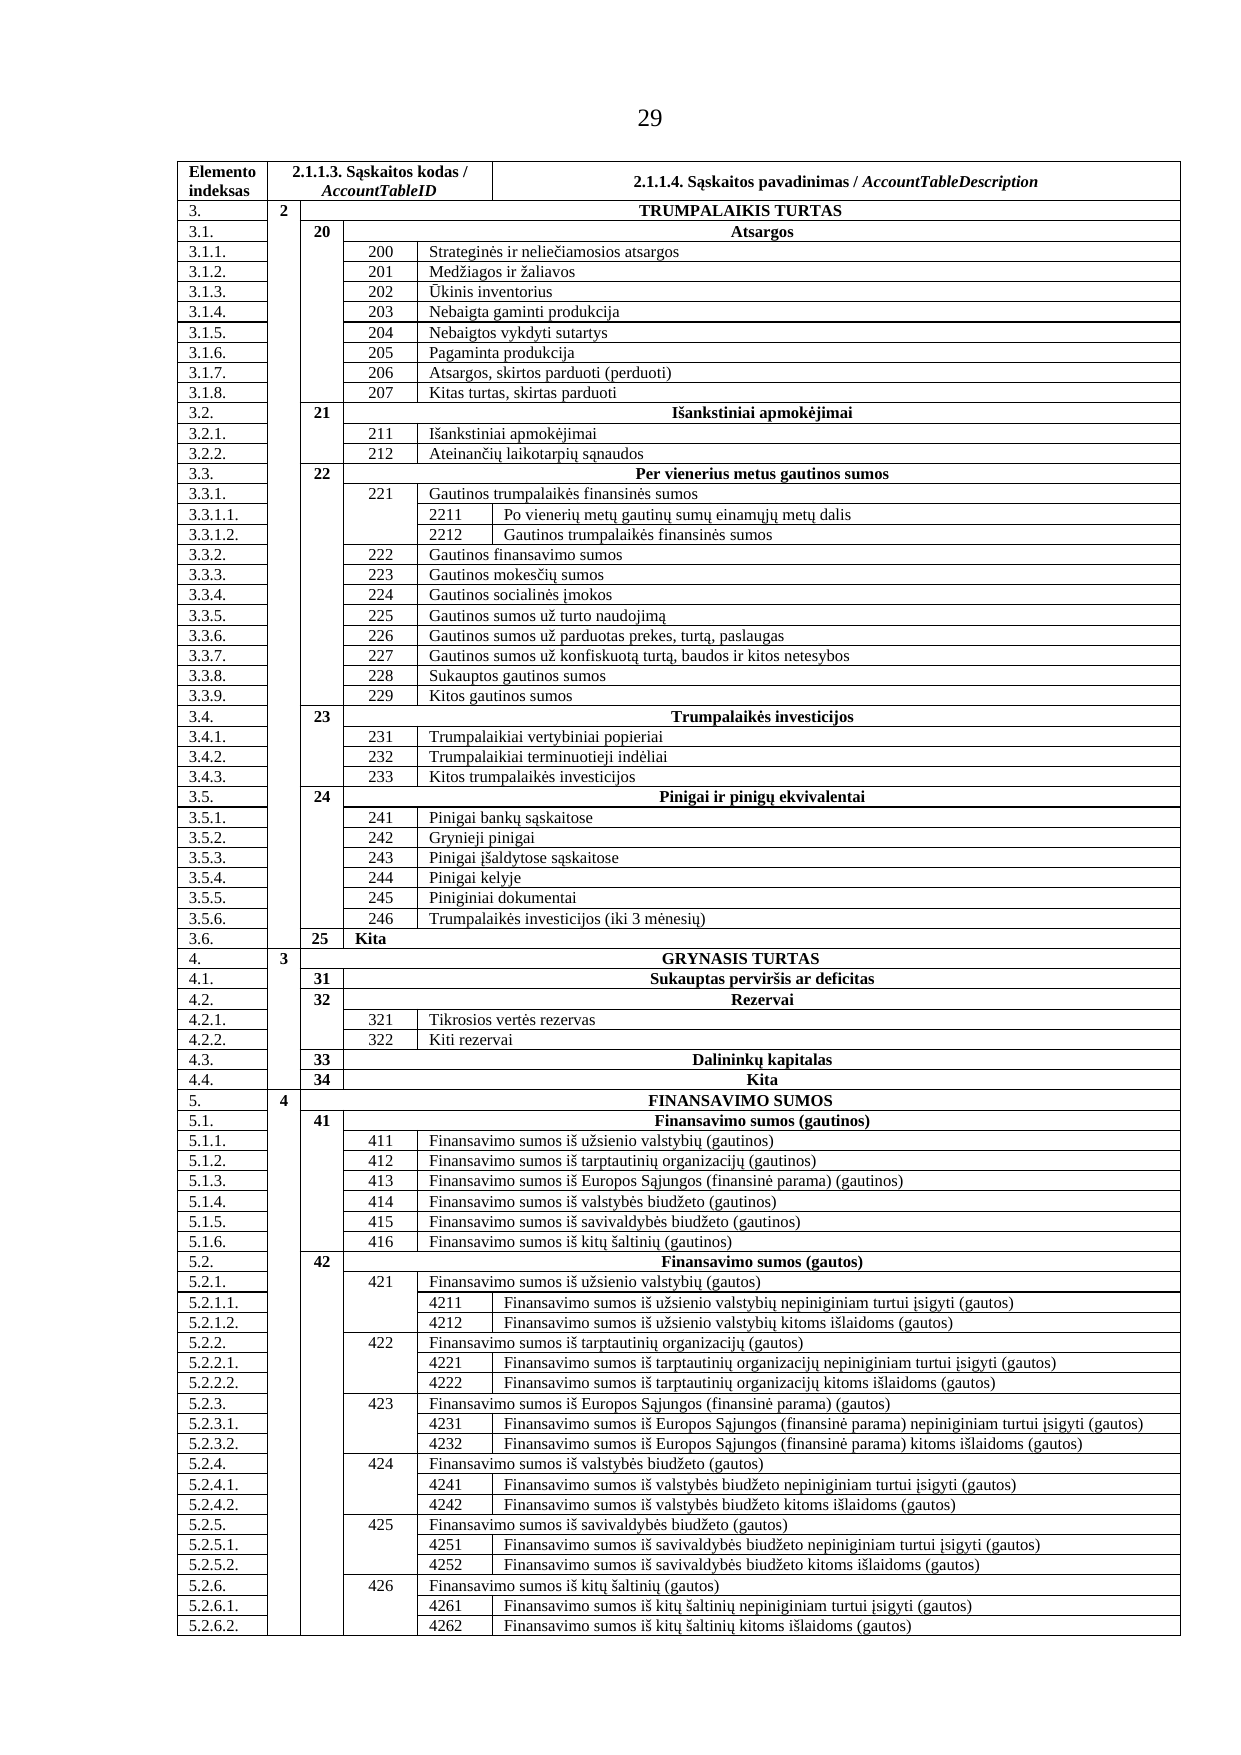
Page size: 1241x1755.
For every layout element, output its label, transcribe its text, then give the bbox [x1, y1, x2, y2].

table_cell 32 [301, 989, 343, 1049]
table_cell 321 [344, 1010, 417, 1029]
table_cell 5.1.4. [178, 1191, 267, 1211]
table_cell Kitas turtas, skirtas parduoti [418, 383, 1180, 402]
table_cell Išankstiniai apmokėjimai [344, 403, 1180, 422]
table_cell 228 [344, 666, 417, 685]
table_cell Finansavimo sumos iš valstybės biudžeto nepiniginiam turtui įsigyti (gautos) [493, 1474, 1180, 1493]
table_cell 3.5. [178, 787, 267, 806]
table_cell 5.1.5. [178, 1212, 267, 1231]
table_cell 34 [301, 1070, 343, 1089]
table_cell 4242 [418, 1495, 492, 1514]
table_cell Kita [344, 929, 1180, 948]
table_cell 3 [268, 949, 300, 1089]
table_cell 3.1.3. [178, 282, 267, 301]
table_cell Finansavimo sumos iš tarptautinių organizacijų (gautos) [418, 1333, 1180, 1352]
table_cell 5.1. [178, 1111, 267, 1130]
table_cell 4241 [418, 1474, 492, 1493]
table_cell Kitos gautinos sumos [418, 686, 1180, 705]
table_cell Finansavimo sumos iš Europos Sąjungos (finansinė parama) nepiniginiam turtui įsigyti (gautos) [493, 1414, 1180, 1433]
table_cell 3.5.5. [178, 888, 267, 907]
table_cell 3.5.1. [178, 808, 267, 827]
table_cell Trumpalaikiai vertybiniai popieriai [418, 727, 1180, 746]
table_cell 3.3.3. [178, 565, 267, 584]
table_cell 416 [344, 1232, 417, 1251]
table_cell 2211 [418, 504, 492, 523]
table_cell Pinigai įšaldytose sąskaitose [418, 848, 1180, 867]
table_cell 226 [344, 626, 417, 645]
table_cell 231 [344, 727, 417, 746]
table_cell 5.1.2. [178, 1151, 267, 1170]
table_cell 3.1.7. [178, 363, 267, 382]
table_cell 25 [301, 929, 343, 948]
table_cell 4.2. [178, 989, 267, 1008]
table_cell Pinigai ir pinigų ekvivalentai [344, 787, 1180, 806]
table_cell 232 [344, 747, 417, 766]
table_cell Kita [344, 1070, 1180, 1089]
table_cell Pinigai kelyje [418, 868, 1180, 887]
table_cell 4232 [418, 1434, 492, 1453]
table_cell 204 [344, 323, 417, 342]
table_cell 4212 [418, 1313, 492, 1332]
table_cell 4211 [418, 1293, 492, 1312]
table_cell 4231 [418, 1414, 492, 1433]
table_header 2.1.1.4. Sąskaitos pavadinimas / AccountTableDescription [493, 162, 1180, 200]
table_cell Finansavimo sumos iš savivaldybės biudžeto (gautinos) [418, 1212, 1180, 1231]
table_cell 3.1.6. [178, 343, 267, 362]
table_cell 224 [344, 585, 417, 604]
table_cell Gautinos finansavimo sumos [418, 545, 1180, 564]
table_cell 22 [301, 464, 343, 705]
table_cell Gautinos sumos už konfiskuotą turtą, baudos ir kitos netesybos [418, 646, 1180, 665]
table_cell 5.2.4. [178, 1454, 267, 1473]
table_cell 415 [344, 1212, 417, 1231]
table_cell 4.4. [178, 1070, 267, 1089]
table_cell 3.4.3. [178, 767, 267, 786]
table_cell Ateinančių laikotarpių sąnaudos [418, 444, 1180, 463]
table_cell 5.1.3. [178, 1171, 267, 1190]
table_cell 4.3. [178, 1050, 267, 1069]
table_cell 222 [344, 545, 417, 564]
table_cell 425 [344, 1515, 417, 1574]
table_cell Finansavimo sumos iš Europos Sąjungos (finansinė parama) kitoms išlaidoms (gautos) [493, 1434, 1180, 1453]
table_cell 426 [344, 1575, 417, 1635]
table_cell 5.2.3. [178, 1394, 267, 1413]
table_cell 233 [344, 767, 417, 786]
table_cell Finansavimo sumos iš kitų šaltinių (gautos) [418, 1575, 1180, 1594]
table_cell 3.5.6. [178, 909, 267, 928]
table_cell 5.2.5.2. [178, 1555, 267, 1574]
table_cell Finansavimo sumos iš užsienio valstybių (gautinos) [418, 1131, 1180, 1150]
table_cell 202 [344, 282, 417, 301]
table_cell Medžiagos ir žaliavos [418, 262, 1180, 281]
table_cell 3.3.8. [178, 666, 267, 685]
table_cell 4262 [418, 1616, 492, 1635]
table_cell 3.4.2. [178, 747, 267, 766]
table_cell Grynieji pinigai [418, 828, 1180, 847]
table_cell Rezervai [344, 989, 1180, 1008]
table_cell Trumpalaikės investicijos [344, 706, 1180, 726]
table_cell 5.2.1.2. [178, 1313, 267, 1332]
table_cell 3.5.2. [178, 828, 267, 847]
table_cell 41 [301, 1111, 343, 1251]
table_header Elemento indeksas [178, 162, 267, 200]
table_cell 244 [344, 868, 417, 887]
table_cell Finansavimo sumos (gautos) [344, 1252, 1180, 1271]
table_cell 21 [301, 403, 343, 463]
table_cell Atsargos [344, 221, 1180, 241]
table_cell 5.2.6.2. [178, 1616, 267, 1635]
table_cell Gautinos sumos už parduotas prekes, turtą, paslaugas [418, 626, 1180, 645]
table_cell 243 [344, 848, 417, 867]
table_cell 3.3.5. [178, 605, 267, 624]
table_cell 3.3.9. [178, 686, 267, 705]
table_cell 5.2.1.1. [178, 1293, 267, 1312]
table_cell GRYNASIS TURTAS [301, 949, 1180, 968]
table_cell 413 [344, 1171, 417, 1190]
table_cell Kiti rezervai [418, 1030, 1180, 1049]
table_cell 200 [344, 242, 417, 261]
table_cell 3.2.2. [178, 444, 267, 463]
table_cell Finansavimo sumos iš savivaldybės biudžeto kitoms išlaidoms (gautos) [493, 1555, 1180, 1574]
table_cell 206 [344, 363, 417, 382]
table_cell 42 [301, 1252, 343, 1635]
table_cell 3.3.1. [178, 484, 267, 503]
table_cell 4221 [418, 1353, 492, 1372]
table_cell 5. [178, 1090, 267, 1109]
table_cell Finansavimo sumos iš užsienio valstybių kitoms išlaidoms (gautos) [493, 1313, 1180, 1332]
table_cell 4.2.1. [178, 1010, 267, 1029]
table_cell Dalininkų kapitalas [344, 1050, 1180, 1069]
table_cell 422 [344, 1333, 417, 1392]
table_cell Finansavimo sumos iš užsienio valstybių nepiniginiam turtui įsigyti (gautos) [493, 1293, 1180, 1312]
table_cell 212 [344, 444, 417, 463]
table_cell 5.2.4.1. [178, 1474, 267, 1493]
table_cell Trumpalaikiai terminuotieji indėliai [418, 747, 1180, 766]
table_cell 5.1.1. [178, 1131, 267, 1150]
table_cell Finansavimo sumos iš kitų šaltinių kitoms išlaidoms (gautos) [493, 1616, 1180, 1635]
table_cell 5.2.5.1. [178, 1535, 267, 1554]
table_cell 4252 [418, 1555, 492, 1574]
table_cell 4. [178, 949, 267, 968]
table_cell 3.4.1. [178, 727, 267, 746]
table_cell 414 [344, 1191, 417, 1211]
table_cell Nebaigtos vykdyti sutartys [418, 323, 1180, 342]
table_cell 225 [344, 605, 417, 624]
table_cell Finansavimo sumos iš Europos Sąjungos (finansinė parama) (gautinos) [418, 1171, 1180, 1190]
table_cell Finansavimo sumos iš kitų šaltinių nepiniginiam turtui įsigyti (gautos) [493, 1596, 1180, 1615]
table_cell 201 [344, 262, 417, 281]
table_cell 24 [301, 787, 343, 928]
table_cell Finansavimo sumos iš užsienio valstybių (gautos) [418, 1272, 1180, 1291]
table_cell Finansavimo sumos iš tarptautinių organizacijų (gautinos) [418, 1151, 1180, 1170]
table_cell 223 [344, 565, 417, 584]
table_cell 4.2.2. [178, 1030, 267, 1049]
table_cell 207 [344, 383, 417, 402]
table_cell 245 [344, 888, 417, 907]
table_cell 241 [344, 808, 417, 827]
table_cell Ūkinis inventorius [418, 282, 1180, 301]
table_cell Po vienerių metų gautinų sumų einamųjų metų dalis [493, 504, 1180, 523]
table_cell 3.1.5. [178, 323, 267, 342]
table_cell 4 [268, 1090, 300, 1635]
table_cell Atsargos, skirtos parduoti (perduoti) [418, 363, 1180, 382]
table_cell TRUMPALAIKIS TURTAS [301, 201, 1180, 220]
table_cell 5.2.4.2. [178, 1495, 267, 1514]
table_cell Tikrosios vertės rezervas [418, 1010, 1180, 1029]
table_cell Finansavimo sumos (gautinos) [344, 1111, 1180, 1130]
table_cell 3.1.8. [178, 383, 267, 402]
table_cell Finansavimo sumos iš kitų šaltinių (gautinos) [418, 1232, 1180, 1251]
table_cell 3.1.4. [178, 302, 267, 321]
table_cell Finansavimo sumos iš valstybės biudžeto (gautinos) [418, 1191, 1180, 1211]
table_cell 5.2.3.2. [178, 1434, 267, 1453]
table_cell 3.1. [178, 221, 267, 241]
table_cell 3. [178, 201, 267, 220]
table_cell 5.2.2.2. [178, 1373, 267, 1392]
table_cell Per vienerius metus gautinos sumos [344, 464, 1180, 483]
table_cell Pagaminta produkcija [418, 343, 1180, 362]
table_cell 3.2.1. [178, 424, 267, 443]
table_cell 5.2.3.1. [178, 1414, 267, 1433]
table_cell 4.1. [178, 969, 267, 988]
table_header 2.1.1.3. Sąskaitos kodas / AccountTableID [268, 162, 492, 200]
table_cell 205 [344, 343, 417, 362]
table_cell FINANSAVIMO SUMOS [301, 1090, 1180, 1109]
table_cell Finansavimo sumos iš tarptautinių organizacijų kitoms išlaidoms (gautos) [493, 1373, 1180, 1392]
table_cell Finansavimo sumos iš valstybės biudžeto (gautos) [418, 1454, 1180, 1473]
table_cell 3.3. [178, 464, 267, 483]
table_cell 20 [301, 221, 343, 402]
table_cell Sukauptos gautinos sumos [418, 666, 1180, 685]
table_cell Kitos trumpalaikės investicijos [418, 767, 1180, 786]
table_cell Piniginiai dokumentai [418, 888, 1180, 907]
table_cell 3.4. [178, 706, 267, 726]
table_cell Gautinos trumpalaikės finansinės sumos [418, 484, 1180, 503]
table_cell 4261 [418, 1596, 492, 1615]
table_cell Finansavimo sumos iš Europos Sąjungos (finansinė parama) (gautos) [418, 1394, 1180, 1413]
table_cell 5.2.6. [178, 1575, 267, 1594]
table_cell 3.2. [178, 403, 267, 422]
table_cell 4251 [418, 1535, 492, 1554]
table_cell 2212 [418, 525, 492, 544]
table_cell 412 [344, 1151, 417, 1170]
table_cell 3.3.1.2. [178, 525, 267, 544]
table_cell 242 [344, 828, 417, 847]
table_cell 23 [301, 706, 343, 786]
table_cell 5.2.5. [178, 1515, 267, 1534]
table_cell 5.2.6.1. [178, 1596, 267, 1615]
table_cell 421 [344, 1272, 417, 1332]
table_cell Gautinos socialinės įmokos [418, 585, 1180, 604]
table_cell 33 [301, 1050, 343, 1069]
table_cell 3.1.1. [178, 242, 267, 261]
table_cell 3.5.3. [178, 848, 267, 867]
table_cell 5.2.2. [178, 1333, 267, 1352]
table_cell 2 [268, 201, 300, 948]
table_cell Finansavimo sumos iš savivaldybės biudžeto nepiniginiam turtui įsigyti (gautos) [493, 1535, 1180, 1554]
table_cell 423 [344, 1394, 417, 1453]
table_cell Strateginės ir neliečiamosios atsargos [418, 242, 1180, 261]
table_cell 31 [301, 969, 343, 988]
table_cell 3.1.2. [178, 262, 267, 281]
table_cell 211 [344, 424, 417, 443]
table_cell 227 [344, 646, 417, 665]
table_cell 322 [344, 1030, 417, 1049]
table_cell 5.2.1. [178, 1272, 267, 1291]
table_cell 5.2. [178, 1252, 267, 1271]
table_cell 5.2.2.1. [178, 1353, 267, 1372]
table_cell Nebaigta gaminti produkcija [418, 302, 1180, 321]
table_cell 3.3.1.1. [178, 504, 267, 523]
table_cell 411 [344, 1131, 417, 1150]
table_cell 229 [344, 686, 417, 705]
table_cell 246 [344, 909, 417, 928]
table_cell 221 [344, 484, 417, 544]
table_cell Gautinos sumos už turto naudojimą [418, 605, 1180, 624]
table_cell 5.1.6. [178, 1232, 267, 1251]
table_cell 3.3.2. [178, 545, 267, 564]
table_cell 3.3.7. [178, 646, 267, 665]
table_cell 3.6. [178, 929, 267, 948]
table_cell Gautinos trumpalaikės finansinės sumos [493, 525, 1180, 544]
table_cell Išankstiniai apmokėjimai [418, 424, 1180, 443]
table_cell Finansavimo sumos iš valstybės biudžeto kitoms išlaidoms (gautos) [493, 1495, 1180, 1514]
table_cell 203 [344, 302, 417, 321]
table_cell 3.3.6. [178, 626, 267, 645]
table_cell 3.5.4. [178, 868, 267, 887]
table_cell Finansavimo sumos iš tarptautinių organizacijų nepiniginiam turtui įsigyti (gautos) [493, 1353, 1180, 1372]
table_cell Trumpalaikės investicijos (iki 3 mėnesių) [418, 909, 1180, 928]
table_cell Gautinos mokesčių sumos [418, 565, 1180, 584]
table_cell Pinigai bankų sąskaitose [418, 808, 1180, 827]
table_cell 424 [344, 1454, 417, 1514]
table_cell Sukauptas perviršis ar deficitas [344, 969, 1180, 988]
table_cell 4222 [418, 1373, 492, 1392]
table_cell 3.3.4. [178, 585, 267, 604]
table_cell Finansavimo sumos iš savivaldybės biudžeto (gautos) [418, 1515, 1180, 1534]
